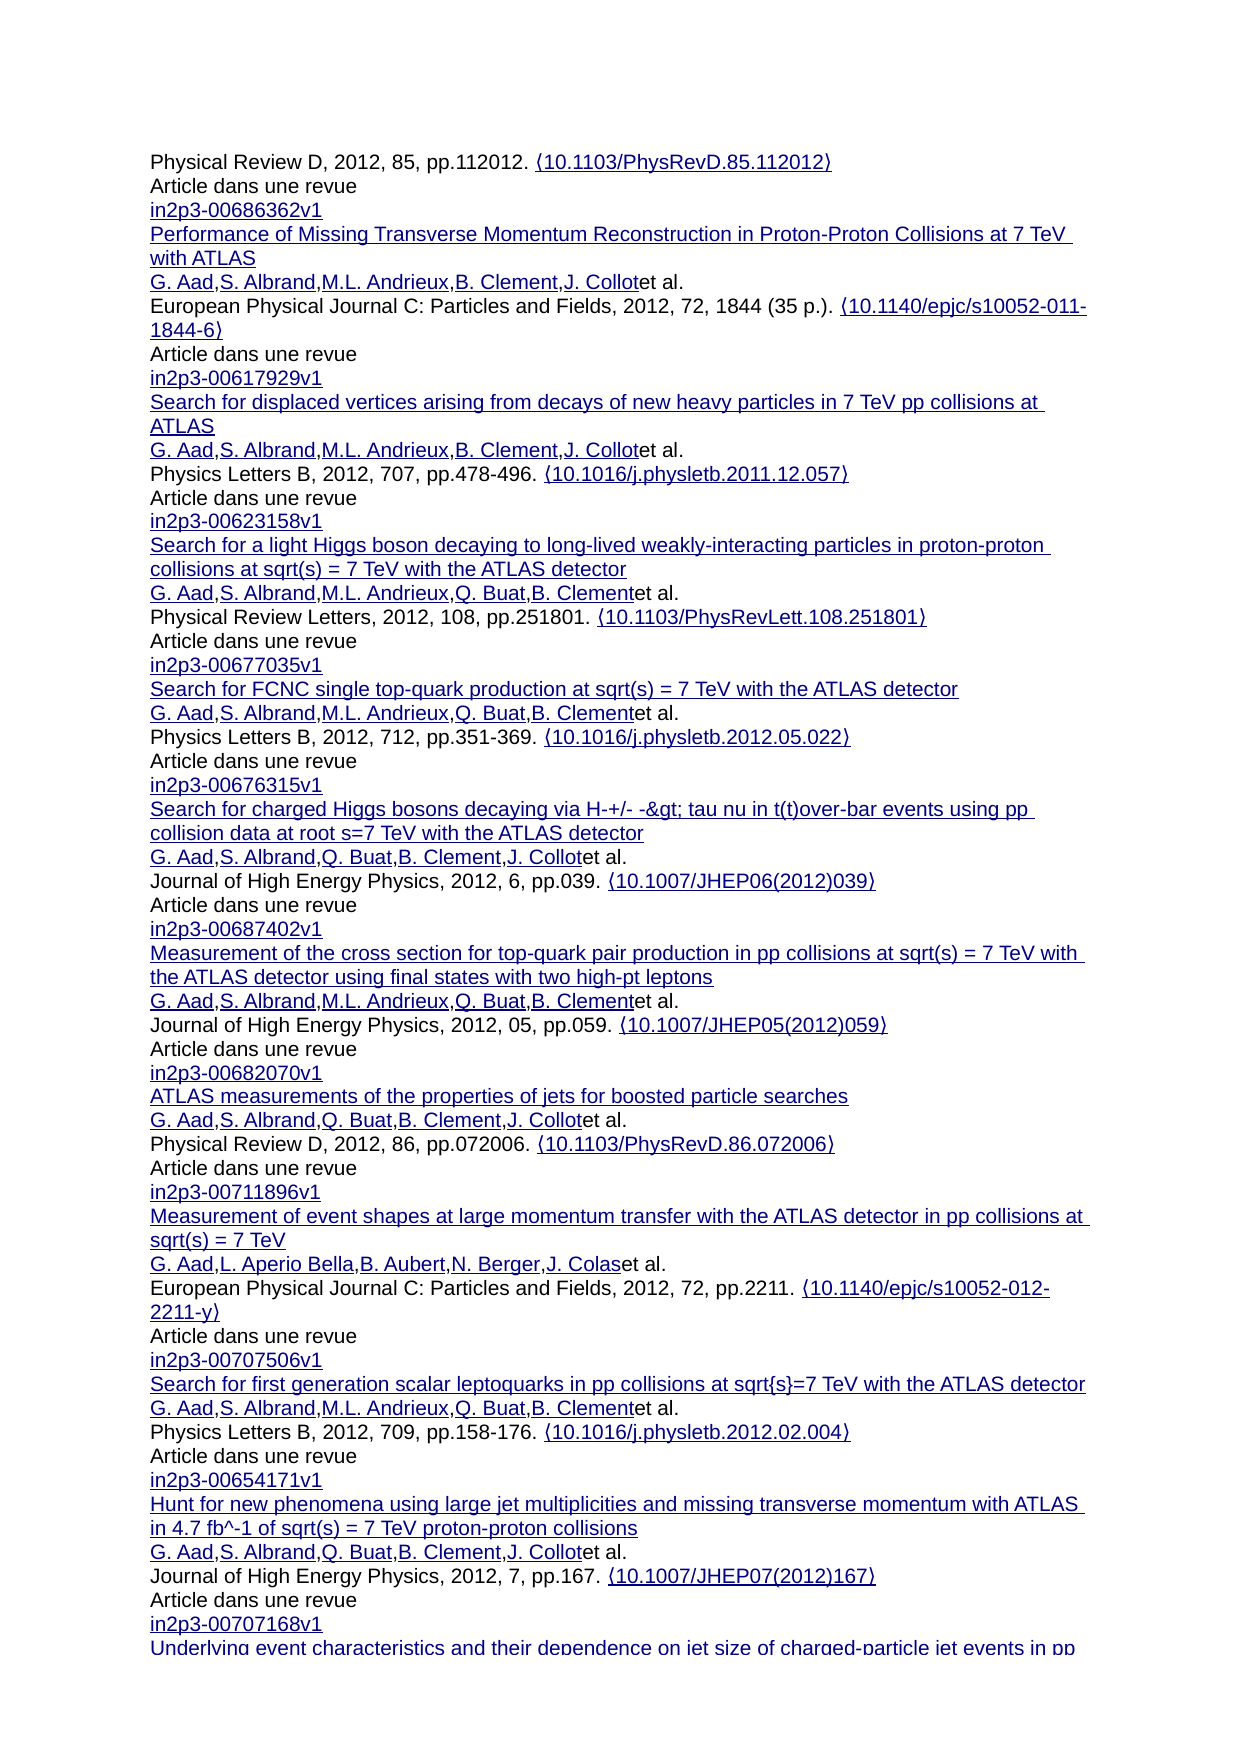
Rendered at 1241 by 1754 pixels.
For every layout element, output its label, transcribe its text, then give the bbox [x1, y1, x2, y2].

table_cell ATLAS measurements of the properties of jets for boosted particle searches G. Aad,S. Albrand,Q. Buat,B. Clement,J. Collotet al. Physical Review D, 2012, 86, pp.072006. ⟨10.1103/PhysRevD.86.072006⟩ Article dans une revue in2p3-00711896v1 [150, 1084, 1090, 1204]
table_cell Measurement of the cross section for top-quark pair production in pp collisions at sqrt(s) = 7 TeV with the ATLAS detector using final states with two high-pt leptons G. Aad,S. Albrand,M.L. Andrieux,Q. Buat,B. Clementet al. Journal of High Energy Physics, 2012, 05, pp.059. ⟨10.1007/JHEP05(2012)059⟩ Article dans une revue in2p3-00682070v1 [150, 941, 1090, 1084]
table_cell Hunt for new phenomena using large jet multiplicities and missing transverse momentum with ATLAS in 4.7 fb^-1 of sqrt(s) = 7 TeV proton-proton collisions G. Aad,S. Albrand,Q. Buat,B. Clement,J. Collotet al. Journal of High Energy Physics, 2012, 7, pp.167. ⟨10.1007/JHEP07(2012)167⟩ Article dans une revue in2p3-00707168v1 [150, 1492, 1090, 1635]
table_cell Search for first generation scalar leptoquarks in pp collisions at sqrt{s}=7 TeV with the ATLAS detector G. Aad,S. Albrand,M.L. Andrieux,Q. Buat,B. Clementet al. Physics Letters B, 2012, 709, pp.158-176. ⟨10.1016/j.physletb.2012.02.004⟩ Article dans une revue in2p3-00654171v1 [150, 1372, 1090, 1492]
table_cell Search for displaced vertices arising from decays of new heavy particles in 7 TeV pp collisions at ATLAS G. Aad,S. Albrand,M.L. Andrieux,B. Clement,J. Collotet al. Physics Letters B, 2012, 707, pp.478-496. ⟨10.1016/j.physletb.2011.12.057⟩ Article dans une revue in2p3-00623158v1 [150, 390, 1090, 533]
table_cell Physical Review D, 2012, 85, pp.112012. ⟨10.1103/PhysRevD.85.112012⟩ Article dans une revue in2p3-00686362v1 [150, 150, 1090, 222]
table_cell Search for FCNC single top-quark production at sqrt(s) = 7 TeV with the ATLAS detector G. Aad,S. Albrand,M.L. Andrieux,Q. Buat,B. Clementet al. Physics Letters B, 2012, 712, pp.351-369. ⟨10.1016/j.physletb.2012.05.022⟩ Article dans une revue in2p3-00676315v1 [150, 677, 1090, 797]
table_cell Underlying event characteristics and their dependence on jet size of charged-particle jet events in pp [150, 1635, 1090, 1655]
table_cell Measurement of event shapes at large momentum transfer with the ATLAS detector in pp collisions at [150, 1204, 1090, 1225]
table_cell sqrt(s) = 7 TeV G. Aad,L. Aperio Bella,B. Aubert,N. Berger,J. Colaset al. European Physical Journal C: Particles and Fields, 2012, 72, pp.2211. ⟨10.1140/epjc/s10052-012-2211-y⟩ Article dans une revue in2p3-00707506v1 [150, 1226, 1090, 1372]
table_cell Search for a light Higgs boson decaying to long-lived weakly-interacting particles in proton-proton collisions at sqrt(s) = 7 TeV with the ATLAS detector G. Aad,S. Albrand,M.L. Andrieux,Q. Buat,B. Clementet al. Physical Review Letters, 2012, 108, pp.251801. ⟨10.1103/PhysRevLett.108.251801⟩ Article dans une revue in2p3-00677035v1 [150, 533, 1090, 677]
table_cell Search for charged Higgs bosons decaying via H-+/- -&gt; tau nu in t(t)over-bar events using pp collision data at root s=7 TeV with the ATLAS detector G. Aad,S. Albrand,Q. Buat,B. Clement,J. Collotet al. Journal of High Energy Physics, 2012, 6, pp.039. ⟨10.1007/JHEP06(2012)039⟩ Article dans une revue in2p3-00687402v1 [150, 797, 1090, 941]
table_cell Performance of Missing Transverse Momentum Reconstruction in Proton-Proton Collisions at 7 TeV with ATLAS G. Aad,S. Albrand,M.L. Andrieux,B. Clement,J. Collotet al. European Physical Journal C: Particles and Fields, 2012, 72, 1844 (35 p.). ⟨10.1140/epjc/s10052-011-1844-6⟩ Article dans une revue in2p3-00617929v1 [150, 222, 1090, 389]
